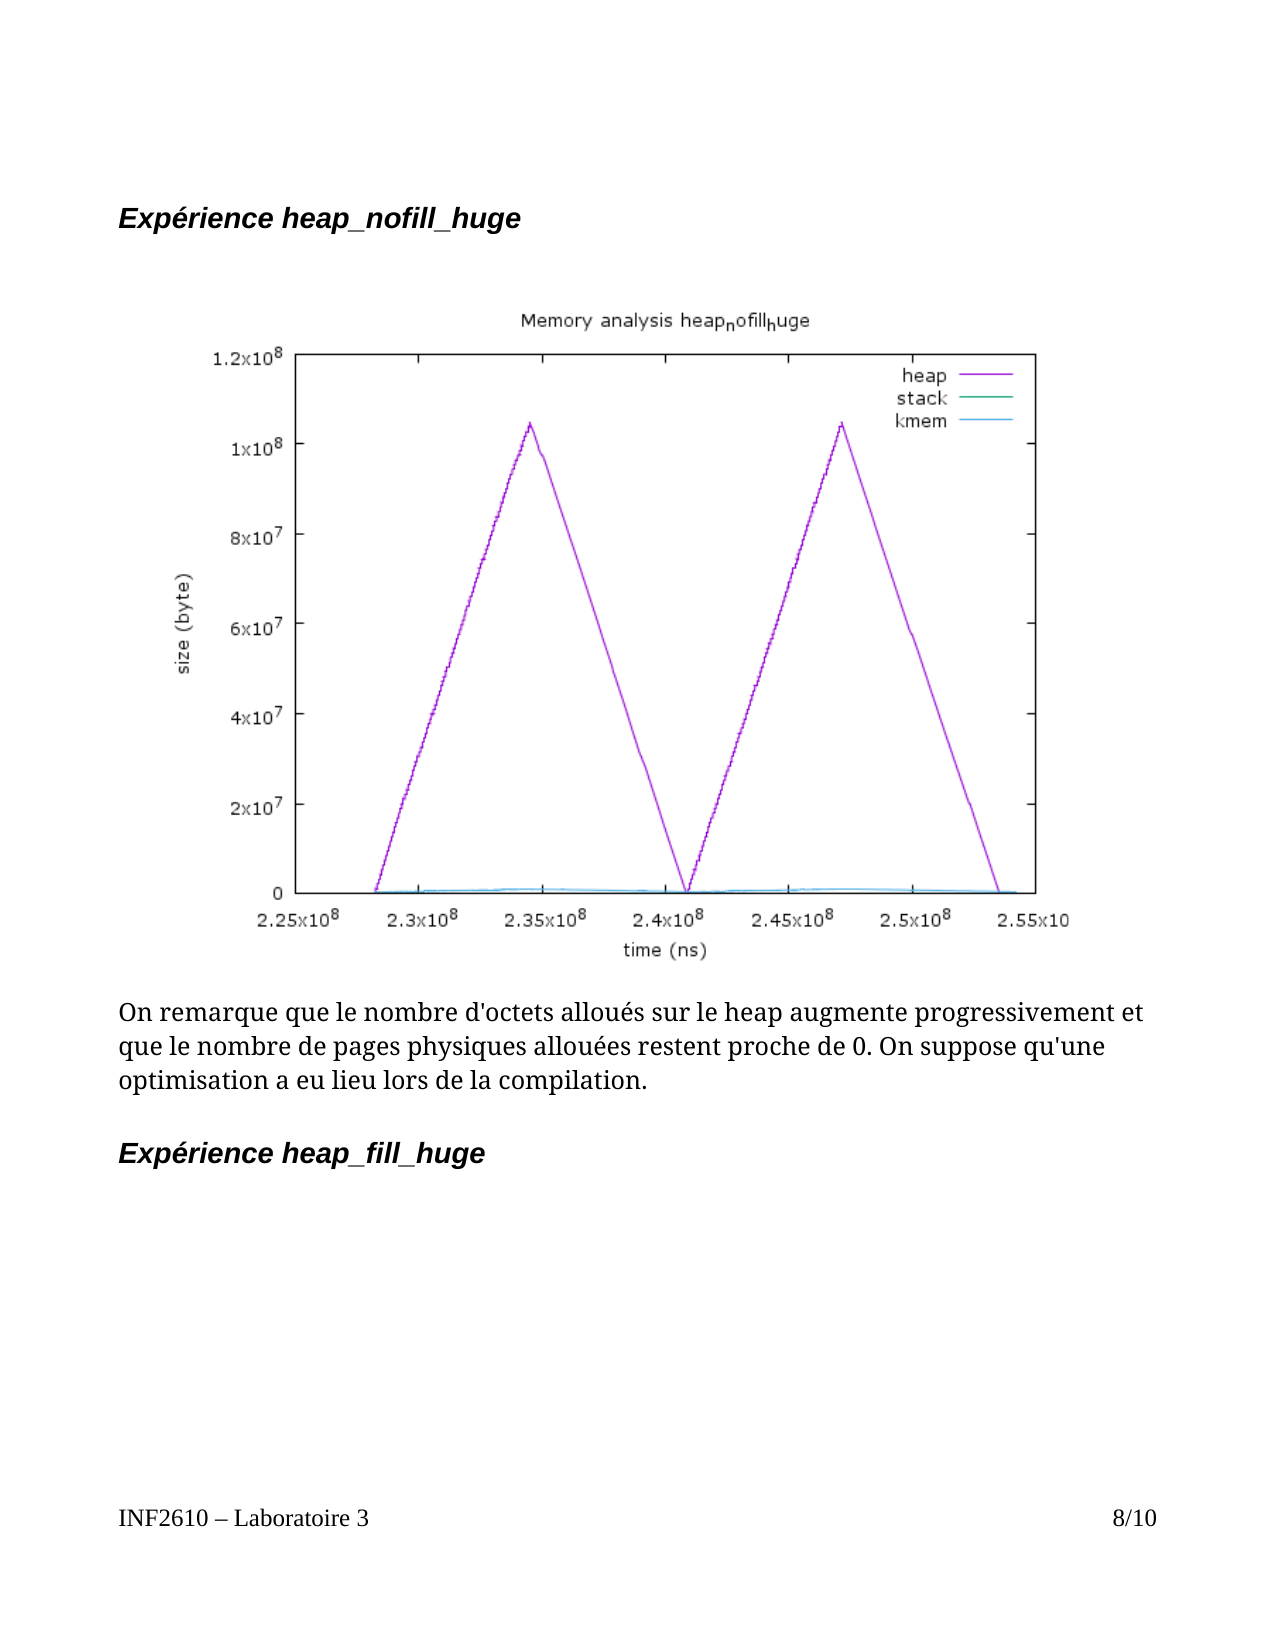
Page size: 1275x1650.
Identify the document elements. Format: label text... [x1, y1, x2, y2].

subtitle Expérience heap_fill_huge [118, 1136, 1157, 1170]
subtitle Expérience heap_nofill_huge [118, 201, 1157, 235]
picture [165, 286, 1069, 965]
text On remarque que le nombre d'octets alloués sur le heap augmente progressivement et que le nombre de pages physiques allouées restent proche de 0. On suppose qu'une optimisation a eu lieu lors de la compilation. [118, 994, 1157, 1096]
